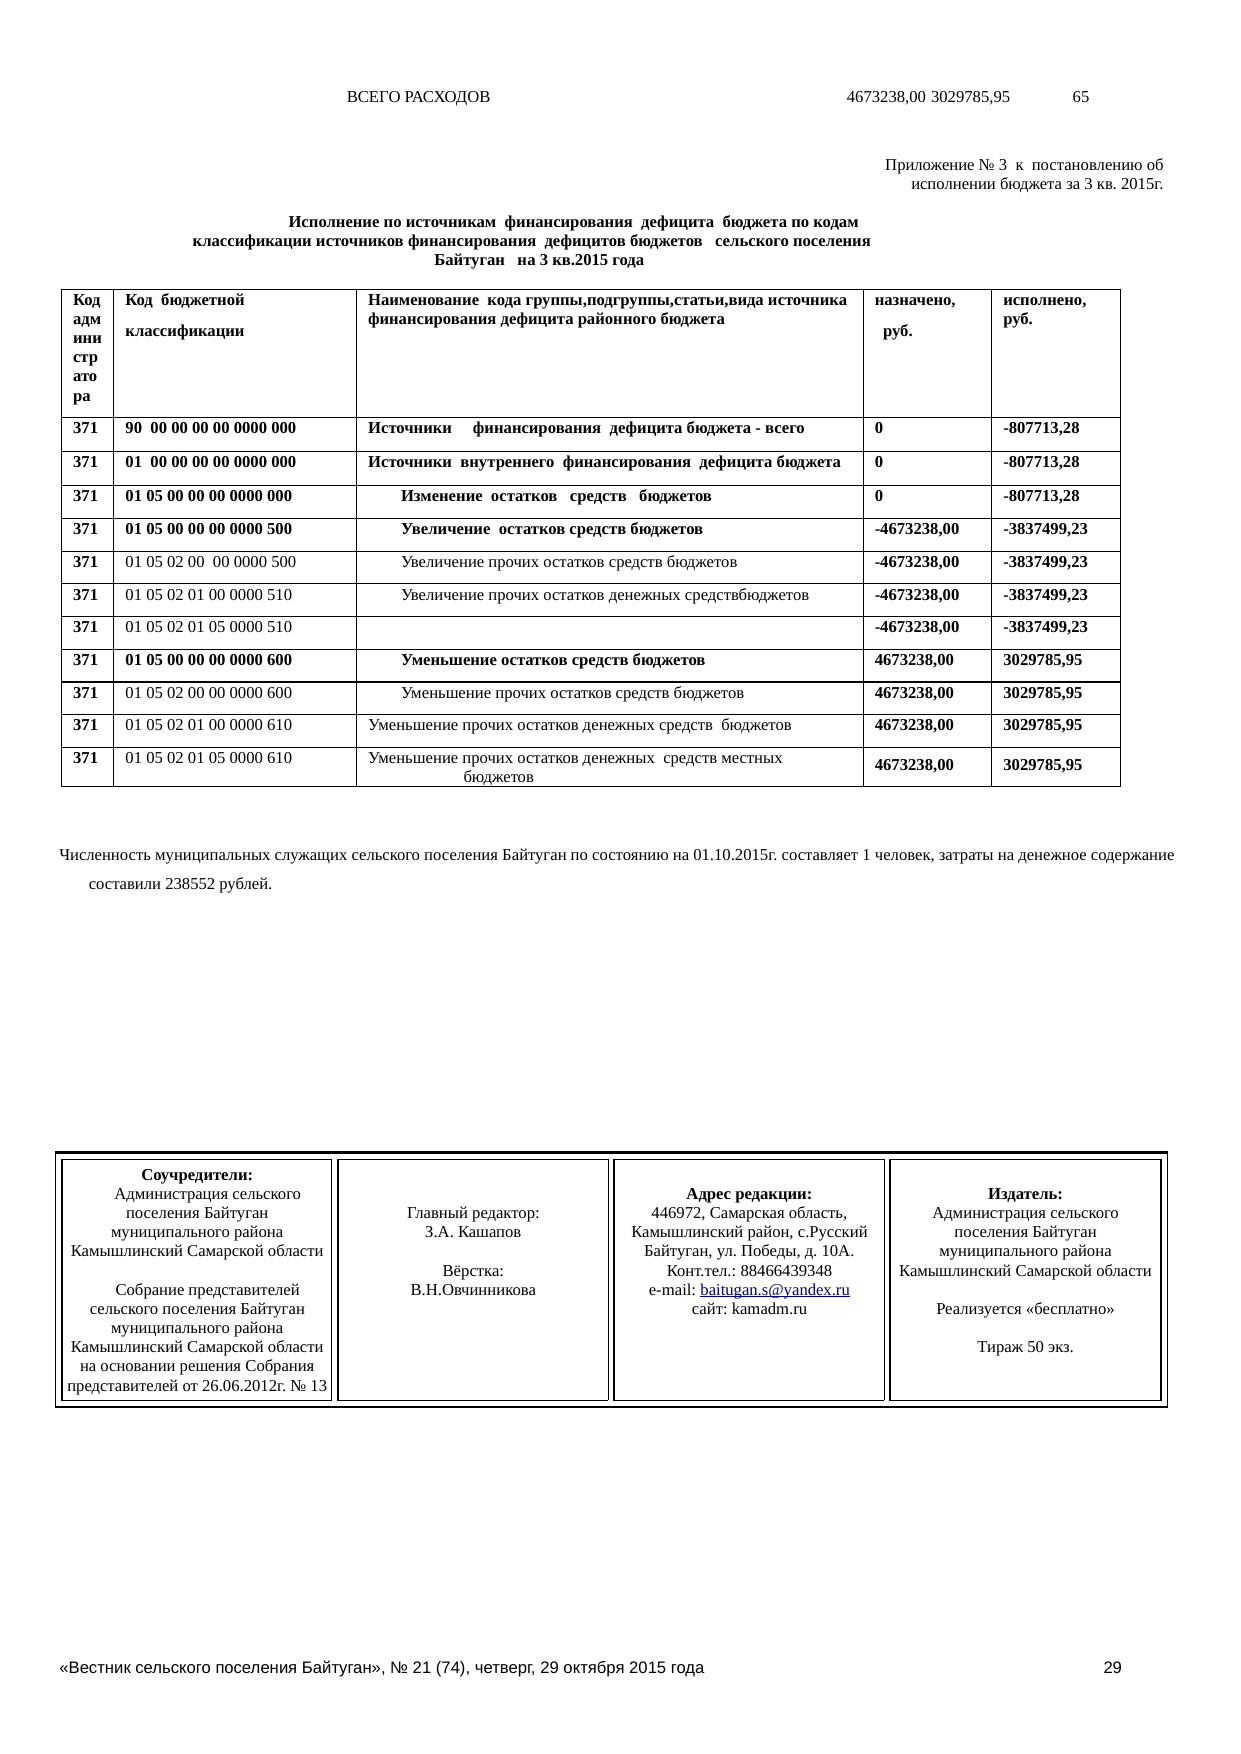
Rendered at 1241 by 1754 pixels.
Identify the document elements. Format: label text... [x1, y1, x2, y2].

table_cell 0 [864, 418, 991, 451]
table_header Соучредители: Администрация сельского поселения Байтуган муниципального района Камышлинский Самарской области Собрание представителей сельского поселения Байтуган муниципального района Камышлинский Самарской области на основании решения Собрания представителей от 26.06.2012г. № 13 [59, 1154, 335, 1400]
text Исполнение по источникам финансирования дефицита бюджета по кодам [59, 212, 1163, 231]
table_cell -807713,28 [992, 418, 1120, 451]
table_cell [357, 617, 863, 649]
table_cell Увеличение остатков средств бюджетов [357, 519, 863, 551]
table_cell 371 [62, 650, 113, 681]
table_cell -4673238,00 [864, 519, 991, 551]
text исполнении бюджета за 3 кв. 2015г. [59, 173, 1163, 193]
table_header Главный редактор: З.А. Кашапов Вёрстка: В.Н.Овчинникова [335, 1154, 611, 1400]
table_header Наименование кода группы,подгруппы,статьи,вида источника финансирования дефицита районного бюджета [357, 290, 863, 417]
table_header назначено, руб. [864, 290, 991, 417]
table_cell 01 05 00 00 00 0000 000 [114, 486, 356, 518]
table_header исполнено, руб. [992, 290, 1120, 417]
table_cell 01 05 00 00 00 0000 500 [114, 519, 356, 551]
table_cell 371 [62, 617, 113, 649]
table_cell -3837499,23 [992, 584, 1120, 616]
table_cell 3029785,95 [992, 683, 1120, 714]
table_cell 371 [62, 552, 113, 583]
table_cell ВСЕГО РАСХОДОВ [347, 77, 799, 116]
table_cell 3029785,95 [926, 77, 1010, 116]
table_cell 01 00 00 00 00 0000 000 [114, 452, 356, 485]
table_cell [190, 77, 295, 116]
table_header Адрес редакции: 446972, Самарская область, Камышлинский район, с.Русский Байтуган, ул. Победы, д. 10А. Конт.тел.: 88466439348 e-mail: baitugan.s@yandex.ru сайт: kamadm.ru [611, 1154, 887, 1400]
table_cell 371 [62, 584, 113, 616]
table_cell 90 00 00 00 00 0000 000 [114, 418, 356, 451]
table_cell 371 [62, 748, 113, 786]
table_cell 371 [62, 452, 113, 485]
table_header Код бюджетной классификации [114, 290, 356, 417]
table_cell 0 [864, 452, 991, 485]
table_cell -807713,28 [992, 452, 1120, 485]
table_cell 01 05 02 01 00 0000 610 [114, 715, 356, 747]
table_cell 0 [864, 486, 991, 518]
table_cell 371 [62, 683, 113, 714]
text Приложение № 3 к постановлению об [59, 154, 1163, 173]
table_cell -3837499,23 [992, 552, 1120, 583]
table_cell 4673238,00 [864, 683, 991, 714]
table_cell -807713,28 [992, 486, 1120, 518]
table_cell 01 05 02 01 00 0000 510 [114, 584, 356, 616]
table_cell 371 [62, 418, 113, 451]
table_cell [125, 77, 190, 116]
text Численность муниципальных служащих сельского поселения Байтуган по состоянию на 01.10.2015г. составляет 1 человек, затраты на денежное содержание составили 238552 рублей. [59, 845, 1240, 893]
table_cell -4673238,00 [864, 617, 991, 649]
table_cell 4673238,00 [799, 77, 926, 116]
table_cell Источники внутреннего финансирования дефицита бюджета [357, 452, 863, 485]
table_cell 371 [62, 486, 113, 518]
table_cell -3837499,23 [992, 617, 1120, 649]
table_cell 4673238,00 [864, 650, 991, 681]
table_cell Уменьшение прочих остатков денежных средств местных бюджетов [357, 748, 863, 786]
text классификации источников финансирования дефицитов бюджетов сельского поселения [59, 231, 1163, 250]
table_cell Изменение остатков средств бюджетов [357, 486, 863, 518]
table_cell 3029785,95 [992, 715, 1120, 747]
table_cell 01 05 02 00 00 0000 600 [114, 683, 356, 714]
table_header Издатель: Администрация сельского поселения Байтуган муниципального района Камышлинский Самарской области Реализуется «бесплатно» Тираж 50 экз. [887, 1154, 1163, 1400]
table_cell -4673238,00 [864, 584, 991, 616]
table_cell Увеличение прочих остатков средств бюджетов [357, 552, 863, 583]
table_cell 3029785,95 [992, 650, 1120, 681]
table_cell 01 05 02 00 00 0000 500 [114, 552, 356, 583]
table_cell 01 05 02 01 05 0000 510 [114, 617, 356, 649]
table_cell Уменьшение остатков средств бюджетов [357, 650, 863, 681]
table_cell Источники финансирования дефицита бюджета - всего [357, 418, 863, 451]
table_cell 4673238,00 [864, 748, 991, 786]
table_cell 01 05 00 00 00 0000 600 [114, 650, 356, 681]
table_cell [59, 77, 125, 116]
table_cell 371 [62, 519, 113, 551]
table_cell 65 [1010, 77, 1089, 116]
table_cell 371 [62, 715, 113, 747]
table_cell Увеличение прочих остатков денежных средствбюджетов [357, 584, 863, 616]
table_cell 3029785,95 [992, 748, 1120, 786]
table_cell 01 05 02 01 05 0000 610 [114, 748, 356, 786]
table_cell [295, 77, 347, 116]
table_cell 4673238,00 [864, 715, 991, 747]
table_cell Уменьшение прочих остатков средств бюджетов [357, 683, 863, 714]
table_header Код администратора [62, 290, 113, 417]
table_cell -4673238,00 [864, 552, 991, 583]
table_cell Уменьшение прочих остатков денежных средств бюджетов [357, 715, 863, 747]
table_cell -3837499,23 [992, 519, 1120, 551]
text Байтуган на 3 кв.2015 года [59, 250, 1163, 269]
